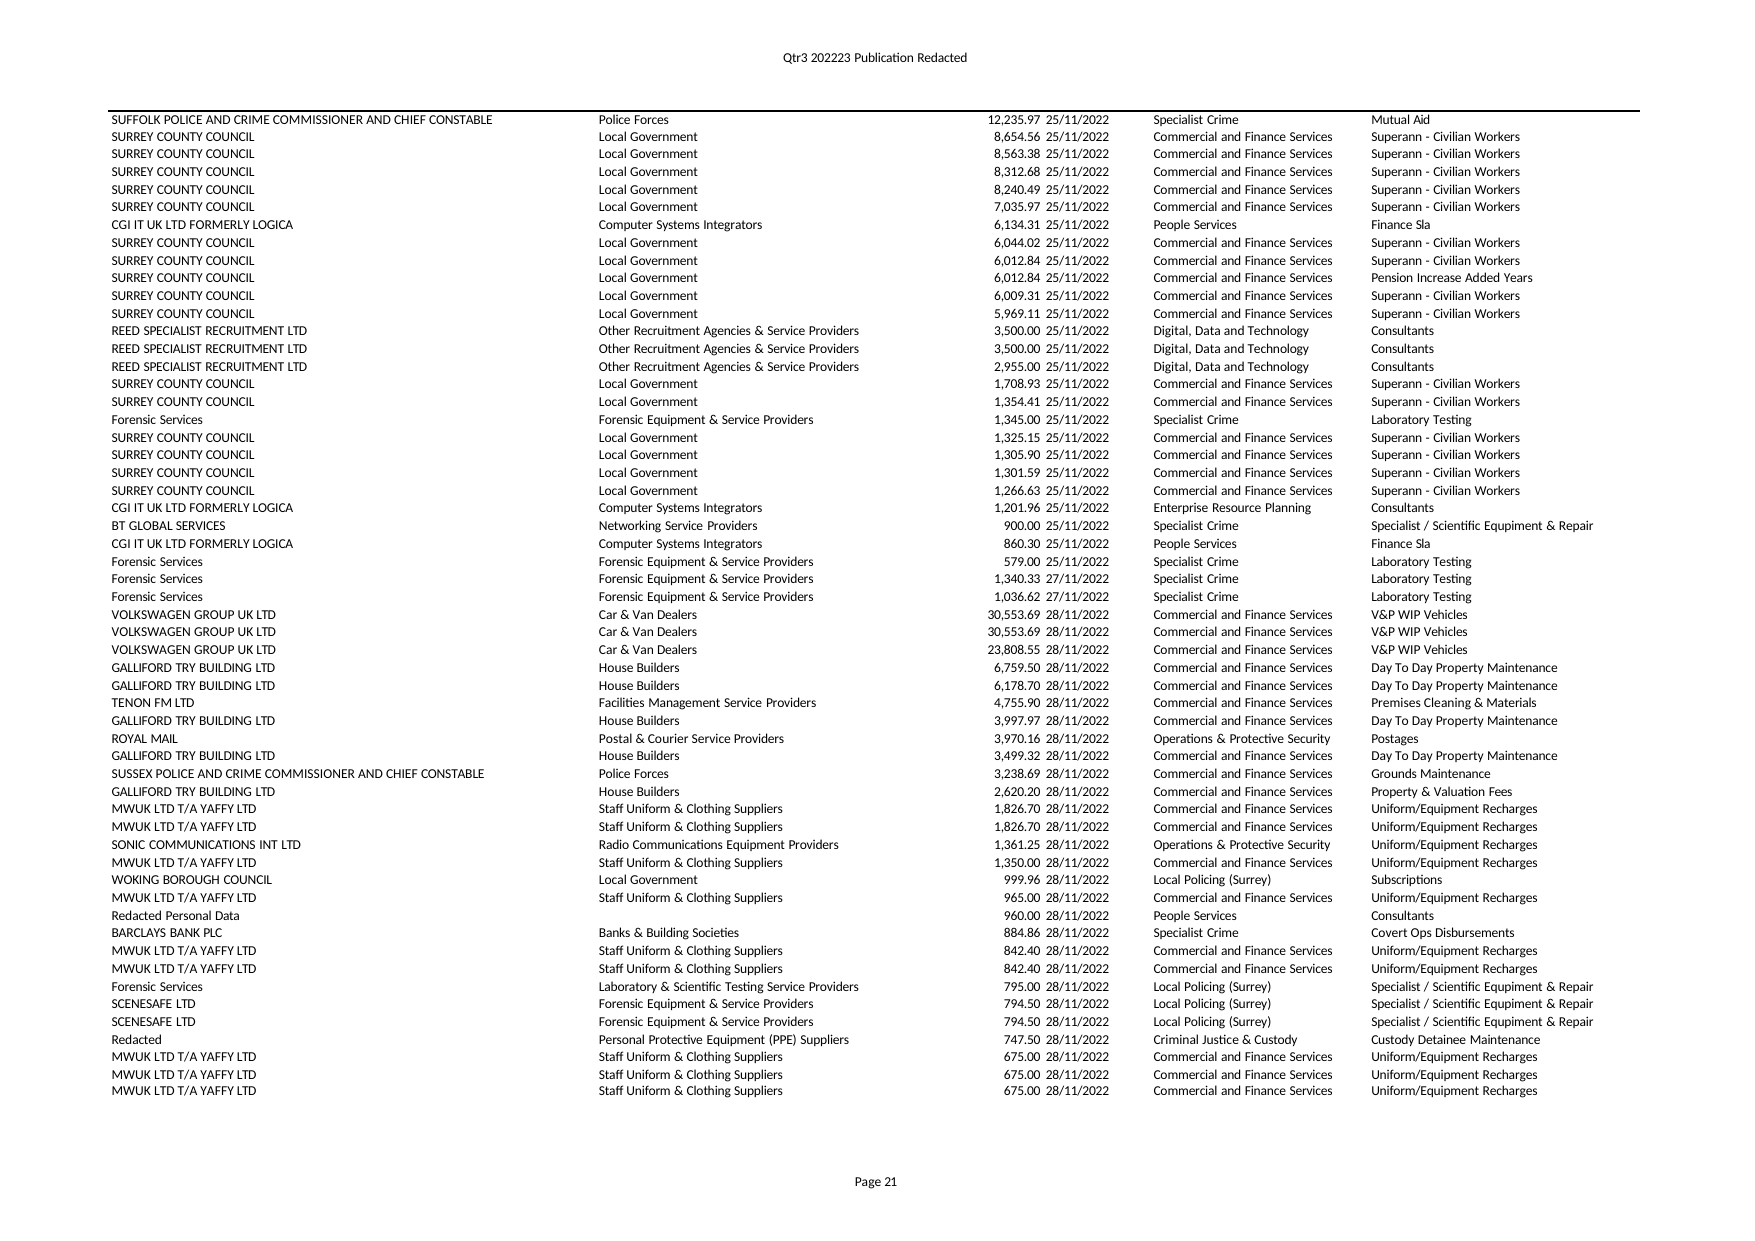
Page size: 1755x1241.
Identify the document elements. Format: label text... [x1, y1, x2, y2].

table_cell 28/11/2022 [1043, 731, 1150, 748]
table_cell Local Government [596, 182, 960, 199]
table_cell Covert Ops Disbursements [1368, 925, 1640, 943]
table_cell V&P WIP Vehicles [1368, 607, 1640, 624]
table_cell Pension Increase Added Years [1368, 270, 1640, 288]
table_cell Local Government [596, 270, 960, 288]
table_cell Superann - Civilian Workers [1368, 430, 1640, 447]
table_cell 28/11/2022 [1043, 1014, 1150, 1032]
table_cell Commercial and Finance Services [1150, 748, 1368, 766]
table_cell SURREY COUNTY COUNCIL [108, 146, 596, 164]
table_cell Commercial and Finance Services [1150, 199, 1368, 217]
table_cell People Services [1150, 536, 1368, 553]
table_cell House Builders [596, 748, 960, 766]
table_cell Property & Valuation Fees [1368, 784, 1640, 801]
table_cell Staff Uniform & Clothing Suppliers [596, 943, 960, 961]
table_cell Uniform/Equipment Recharges [1368, 961, 1640, 978]
table_cell 884.86 [960, 925, 1042, 943]
table_cell 30,553.69 [960, 624, 1042, 642]
table_cell Commercial and Finance Services [1150, 784, 1368, 801]
table_cell 25/11/2022 [1043, 323, 1150, 341]
table_cell Specialist Crime [1150, 112, 1368, 128]
table_cell Commercial and Finance Services [1150, 943, 1368, 961]
table_cell 3,500.00 [960, 341, 1042, 359]
table_cell REED SPECIALIST RECRUITMENT LTD [108, 359, 596, 376]
table_cell 28/11/2022 [1043, 925, 1150, 943]
table_cell 1,826.70 [960, 819, 1042, 837]
table_cell Local Government [596, 430, 960, 447]
table_cell Specialist / Scientific Equpiment & Repair [1368, 1014, 1640, 1032]
table_cell SURREY COUNTY COUNCIL [108, 483, 596, 500]
table_cell Computer Systems Integrators [596, 536, 960, 553]
table_cell 675.00 [960, 1049, 1042, 1067]
table_cell Laboratory Testing [1368, 554, 1640, 571]
table_cell 6,012.84 [960, 270, 1042, 288]
table_cell Staff Uniform & Clothing Suppliers [596, 1067, 960, 1085]
table_cell Commercial and Finance Services [1150, 766, 1368, 784]
table_cell Local Policing (Surrey) [1150, 996, 1368, 1014]
table_cell BARCLAYS BANK PLC [108, 925, 596, 943]
table_cell SURREY COUNTY COUNCIL [108, 270, 596, 288]
table_cell Commercial and Finance Services [1150, 483, 1368, 500]
table_cell 842.40 [960, 943, 1042, 961]
table_cell Forensic Equipment & Service Providers [596, 996, 960, 1014]
table_cell Superann - Civilian Workers [1368, 235, 1640, 252]
table_cell 25/11/2022 [1043, 483, 1150, 500]
table_cell 28/11/2022 [1043, 943, 1150, 961]
table_cell 28/11/2022 [1043, 872, 1150, 890]
table_cell Consultants [1368, 341, 1640, 359]
table_cell Forensic Services [108, 571, 596, 589]
table_cell SONIC COMMUNICATIONS INT LTD [108, 837, 596, 854]
table_cell Uniform/Equipment Recharges [1368, 837, 1640, 854]
table_cell MWUK LTD T/A YAFFY LTD [108, 890, 596, 908]
table_cell Local Government [596, 483, 960, 500]
table_cell 999.96 [960, 872, 1042, 890]
table_cell Consultants [1368, 908, 1640, 925]
table_cell Commercial and Finance Services [1150, 164, 1368, 182]
table_cell 25/11/2022 [1043, 253, 1150, 270]
table_cell Commercial and Finance Services [1150, 447, 1368, 465]
table_cell SUFFOLK POLICE AND CRIME COMMISSIONER AND CHIEF CONSTABLE [108, 112, 596, 128]
table_cell 25/11/2022 [1043, 235, 1150, 252]
table_cell SURREY COUNTY COUNCIL [108, 376, 596, 394]
table_cell Uniform/Equipment Recharges [1368, 1067, 1640, 1085]
table_cell 28/11/2022 [1043, 678, 1150, 695]
table_cell 28/11/2022 [1043, 695, 1150, 713]
table_cell Subscriptions [1368, 872, 1640, 890]
table_cell Local Government [596, 288, 960, 306]
table_cell 6,178.70 [960, 678, 1042, 695]
table_cell 25/11/2022 [1043, 500, 1150, 518]
table_cell 795.00 [960, 979, 1042, 996]
table_cell 1,708.93 [960, 376, 1042, 394]
table_cell 28/11/2022 [1043, 1067, 1150, 1085]
table_cell 1,826.70 [960, 801, 1042, 819]
table_cell 25/11/2022 [1043, 164, 1150, 182]
table_cell 8,312.68 [960, 164, 1042, 182]
table_cell Local Policing (Surrey) [1150, 979, 1368, 996]
table_cell Forensic Services [108, 589, 596, 607]
table_cell 25/11/2022 [1043, 430, 1150, 447]
table_cell Staff Uniform & Clothing Suppliers [596, 1085, 960, 1100]
table_cell GALLIFORD TRY BUILDING LTD [108, 713, 596, 731]
table_cell GALLIFORD TRY BUILDING LTD [108, 748, 596, 766]
table_cell 27/11/2022 [1043, 589, 1150, 607]
table_cell House Builders [596, 784, 960, 801]
table_cell Radio Communications Equipment Providers [596, 837, 960, 854]
table_cell 6,134.31 [960, 217, 1042, 235]
table_cell V&P WIP Vehicles [1368, 624, 1640, 642]
table_cell 28/11/2022 [1043, 642, 1150, 660]
table_cell Consultants [1368, 323, 1640, 341]
table_cell 1,266.63 [960, 483, 1042, 500]
table_cell 28/11/2022 [1043, 660, 1150, 677]
table_cell REED SPECIALIST RECRUITMENT LTD [108, 341, 596, 359]
table_cell Uniform/Equipment Recharges [1368, 1049, 1640, 1067]
table_cell Uniform/Equipment Recharges [1368, 890, 1640, 908]
table_cell 25/11/2022 [1043, 306, 1150, 323]
table_cell Police Forces [596, 112, 960, 128]
table_cell 28/11/2022 [1043, 607, 1150, 624]
table_cell 28/11/2022 [1043, 996, 1150, 1014]
table_cell Redacted [108, 1032, 596, 1049]
table_cell Commercial and Finance Services [1150, 146, 1368, 164]
table_cell Superann - Civilian Workers [1368, 394, 1640, 412]
table_cell Day To Day Property Maintenance [1368, 660, 1640, 677]
table_cell 1,354.41 [960, 394, 1042, 412]
table_cell Commercial and Finance Services [1150, 961, 1368, 978]
table_cell 25/11/2022 [1043, 217, 1150, 235]
table_cell Computer Systems Integrators [596, 500, 960, 518]
table_cell Laboratory Testing [1368, 412, 1640, 429]
table_cell 28/11/2022 [1043, 784, 1150, 801]
table_cell GALLIFORD TRY BUILDING LTD [108, 660, 596, 677]
table_cell Staff Uniform & Clothing Suppliers [596, 819, 960, 837]
table_cell 25/11/2022 [1043, 112, 1150, 128]
table_cell Other Recruitment Agencies & Service Providers [596, 359, 960, 376]
table_cell 1,325.15 [960, 430, 1042, 447]
table_cell 28/11/2022 [1043, 624, 1150, 642]
table_cell Superann - Civilian Workers [1368, 129, 1640, 146]
table_cell SURREY COUNTY COUNCIL [108, 253, 596, 270]
table_cell 23,808.55 [960, 642, 1042, 660]
table_cell Staff Uniform & Clothing Suppliers [596, 801, 960, 819]
table_cell Commercial and Finance Services [1150, 642, 1368, 660]
table_cell Local Policing (Surrey) [1150, 1014, 1368, 1032]
table_cell 12,235.97 [960, 112, 1042, 128]
table_cell 25/11/2022 [1043, 554, 1150, 571]
table_cell Commercial and Finance Services [1150, 855, 1368, 872]
table_cell Staff Uniform & Clothing Suppliers [596, 961, 960, 978]
table_cell 1,301.59 [960, 465, 1042, 483]
table_cell Finance Sla [1368, 217, 1640, 235]
table_cell 1,350.00 [960, 855, 1042, 872]
table_cell 28/11/2022 [1043, 961, 1150, 978]
table_cell Car & Van Dealers [596, 607, 960, 624]
table_cell Forensic Equipment & Service Providers [596, 571, 960, 589]
table_cell Specialist / Scientific Equpiment & Repair [1368, 996, 1640, 1014]
table_cell 25/11/2022 [1043, 359, 1150, 376]
table_cell Local Government [596, 394, 960, 412]
table_cell Forensic Services [108, 554, 596, 571]
table_cell SURREY COUNTY COUNCIL [108, 199, 596, 217]
table_cell Staff Uniform & Clothing Suppliers [596, 1049, 960, 1067]
table_cell SCENESAFE LTD [108, 996, 596, 1014]
table_cell 8,563.38 [960, 146, 1042, 164]
table_cell 28/11/2022 [1043, 819, 1150, 837]
table_cell Digital, Data and Technology [1150, 323, 1368, 341]
table_cell Specialist / Scientific Equpiment & Repair [1368, 518, 1640, 536]
table_cell 25/11/2022 [1043, 447, 1150, 465]
table_cell Specialist Crime [1150, 554, 1368, 571]
table_cell SURREY COUNTY COUNCIL [108, 394, 596, 412]
table_cell 25/11/2022 [1043, 270, 1150, 288]
table_cell 25/11/2022 [1043, 182, 1150, 199]
table_cell 30,553.69 [960, 607, 1042, 624]
table_cell Local Government [596, 164, 960, 182]
table_cell 3,500.00 [960, 323, 1042, 341]
table_cell Local Government [596, 235, 960, 252]
table_cell ROYAL MAIL [108, 731, 596, 748]
table_cell 28/11/2022 [1043, 766, 1150, 784]
table_cell GALLIFORD TRY BUILDING LTD [108, 678, 596, 695]
table_cell Other Recruitment Agencies & Service Providers [596, 323, 960, 341]
table_cell Car & Van Dealers [596, 624, 960, 642]
table_cell Uniform/Equipment Recharges [1368, 855, 1640, 872]
table_cell Operations & Protective Security [1150, 731, 1368, 748]
table_cell Local Government [596, 872, 960, 890]
table_cell Commercial and Finance Services [1150, 713, 1368, 731]
table_cell MWUK LTD T/A YAFFY LTD [108, 1085, 596, 1100]
table_cell Enterprise Resource Planning [1150, 500, 1368, 518]
table_cell Forensic Equipment & Service Providers [596, 589, 960, 607]
table_cell Local Government [596, 129, 960, 146]
table_cell Grounds Maintenance [1368, 766, 1640, 784]
table_cell Local Government [596, 376, 960, 394]
table_cell Postal & Courier Service Providers [596, 731, 960, 748]
table_cell 2,955.00 [960, 359, 1042, 376]
table_cell Postages [1368, 731, 1640, 748]
table_cell 7,035.97 [960, 199, 1042, 217]
table_cell 3,970.16 [960, 731, 1042, 748]
table_cell Commercial and Finance Services [1150, 695, 1368, 713]
table_cell Commercial and Finance Services [1150, 819, 1368, 837]
table_cell Car & Van Dealers [596, 642, 960, 660]
table_cell Local Government [596, 447, 960, 465]
table_cell 1,345.00 [960, 412, 1042, 429]
table_cell 25/11/2022 [1043, 394, 1150, 412]
table_cell 960.00 [960, 908, 1042, 925]
table_cell Criminal Justice & Custody [1150, 1032, 1368, 1049]
table_cell Commercial and Finance Services [1150, 607, 1368, 624]
table_cell SURREY COUNTY COUNCIL [108, 306, 596, 323]
table_cell 6,044.02 [960, 235, 1042, 252]
table_cell 3,997.97 [960, 713, 1042, 731]
table_cell Local Government [596, 199, 960, 217]
table_cell 900.00 [960, 518, 1042, 536]
table_cell Consultants [1368, 359, 1640, 376]
table_cell Specialist Crime [1150, 518, 1368, 536]
table_cell Superann - Civilian Workers [1368, 376, 1640, 394]
table_cell Commercial and Finance Services [1150, 660, 1368, 677]
table_cell 28/11/2022 [1043, 748, 1150, 766]
table_cell 25/11/2022 [1043, 465, 1150, 483]
table_cell Custody Detainee Maintenance [1368, 1032, 1640, 1049]
table_cell 579.00 [960, 554, 1042, 571]
table_cell 25/11/2022 [1043, 129, 1150, 146]
table_cell 28/11/2022 [1043, 979, 1150, 996]
table_cell 8,240.49 [960, 182, 1042, 199]
table_cell MWUK LTD T/A YAFFY LTD [108, 819, 596, 837]
table_cell 1,201.96 [960, 500, 1042, 518]
table_cell Day To Day Property Maintenance [1368, 713, 1640, 731]
table_cell Local Policing (Surrey) [1150, 872, 1368, 890]
table_cell 1,305.90 [960, 447, 1042, 465]
table_cell Commercial and Finance Services [1150, 253, 1368, 270]
table_cell Commercial and Finance Services [1150, 1085, 1368, 1100]
table_cell SURREY COUNTY COUNCIL [108, 288, 596, 306]
table_cell 28/11/2022 [1043, 890, 1150, 908]
table_cell 25/11/2022 [1043, 146, 1150, 164]
table_cell Banks & Building Societies [596, 925, 960, 943]
table_cell 25/11/2022 [1043, 412, 1150, 429]
table_cell Commercial and Finance Services [1150, 678, 1368, 695]
table_cell Superann - Civilian Workers [1368, 146, 1640, 164]
table_cell Facilities Management Service Providers [596, 695, 960, 713]
table_cell Uniform/Equipment Recharges [1368, 943, 1640, 961]
table_cell Commercial and Finance Services [1150, 1067, 1368, 1085]
table_cell Local Government [596, 465, 960, 483]
table_cell Networking Service Providers [596, 518, 960, 536]
table_cell SCENESAFE LTD [108, 1014, 596, 1032]
table_cell Staff Uniform & Clothing Suppliers [596, 890, 960, 908]
table_cell People Services [1150, 217, 1368, 235]
table_cell Commercial and Finance Services [1150, 270, 1368, 288]
table_cell MWUK LTD T/A YAFFY LTD [108, 1049, 596, 1067]
table_cell 1,361.25 [960, 837, 1042, 854]
table_cell Day To Day Property Maintenance [1368, 748, 1640, 766]
table_cell REED SPECIALIST RECRUITMENT LTD [108, 323, 596, 341]
table_cell Local Government [596, 146, 960, 164]
table_cell Computer Systems Integrators [596, 217, 960, 235]
table_cell Superann - Civilian Workers [1368, 288, 1640, 306]
table_cell MWUK LTD T/A YAFFY LTD [108, 943, 596, 961]
table_cell Finance Sla [1368, 536, 1640, 553]
table_cell Superann - Civilian Workers [1368, 253, 1640, 270]
table_cell CGI IT UK LTD FORMERLY LOGICA [108, 217, 596, 235]
table_cell 1,036.62 [960, 589, 1042, 607]
table_cell TENON FM LTD [108, 695, 596, 713]
table_cell VOLKSWAGEN GROUP UK LTD [108, 607, 596, 624]
table_cell Superann - Civilian Workers [1368, 164, 1640, 182]
table_cell House Builders [596, 678, 960, 695]
table_cell 28/11/2022 [1043, 1049, 1150, 1067]
table_cell Staff Uniform & Clothing Suppliers [596, 855, 960, 872]
table_cell 28/11/2022 [1043, 713, 1150, 731]
table_cell Police Forces [596, 766, 960, 784]
table_cell Mutual Aid [1368, 112, 1640, 128]
table_cell Local Government [596, 253, 960, 270]
table_cell Premises Cleaning & Materials [1368, 695, 1640, 713]
table_cell 3,499.32 [960, 748, 1042, 766]
table_cell Forensic Services [108, 979, 596, 996]
table_cell Redacted Personal Data [108, 908, 596, 925]
table_cell 25/11/2022 [1043, 199, 1150, 217]
table_cell MWUK LTD T/A YAFFY LTD [108, 855, 596, 872]
table_cell 25/11/2022 [1043, 376, 1150, 394]
table_cell Commercial and Finance Services [1150, 306, 1368, 323]
table_cell 842.40 [960, 961, 1042, 978]
table_cell Specialist / Scientific Equpiment & Repair [1368, 979, 1640, 996]
table_cell Local Government [596, 306, 960, 323]
table_cell GALLIFORD TRY BUILDING LTD [108, 784, 596, 801]
table_cell 27/11/2022 [1043, 571, 1150, 589]
table_cell 25/11/2022 [1043, 341, 1150, 359]
table_cell Specialist Crime [1150, 925, 1368, 943]
table_cell 28/11/2022 [1043, 837, 1150, 854]
table_cell MWUK LTD T/A YAFFY LTD [108, 961, 596, 978]
table_cell Commercial and Finance Services [1150, 288, 1368, 306]
table_cell 6,759.50 [960, 660, 1042, 677]
table_cell Day To Day Property Maintenance [1368, 678, 1640, 695]
table_cell 1,340.33 [960, 571, 1042, 589]
table_cell Specialist Crime [1150, 589, 1368, 607]
table_cell MWUK LTD T/A YAFFY LTD [108, 801, 596, 819]
table_cell Commercial and Finance Services [1150, 235, 1368, 252]
table_cell 28/11/2022 [1043, 801, 1150, 819]
table_cell Commercial and Finance Services [1150, 376, 1368, 394]
table_cell Commercial and Finance Services [1150, 182, 1368, 199]
table_cell 4,755.90 [960, 695, 1042, 713]
table_cell Specialist Crime [1150, 571, 1368, 589]
table_cell Uniform/Equipment Recharges [1368, 801, 1640, 819]
table_cell Personal Protective Equipment (PPE) Suppliers [596, 1032, 960, 1049]
table_cell WOKING BOROUGH COUNCIL [108, 872, 596, 890]
table_cell V&P WIP Vehicles [1368, 642, 1640, 660]
table_cell CGI IT UK LTD FORMERLY LOGICA [108, 536, 596, 553]
table_cell Commercial and Finance Services [1150, 1049, 1368, 1067]
table_cell Commercial and Finance Services [1150, 465, 1368, 483]
table_cell Digital, Data and Technology [1150, 359, 1368, 376]
table_cell 6,012.84 [960, 253, 1042, 270]
table_cell 794.50 [960, 1014, 1042, 1032]
table_cell Laboratory Testing [1368, 571, 1640, 589]
table_cell SURREY COUNTY COUNCIL [108, 430, 596, 447]
table_cell SURREY COUNTY COUNCIL [108, 447, 596, 465]
table_cell House Builders [596, 713, 960, 731]
table_cell VOLKSWAGEN GROUP UK LTD [108, 642, 596, 660]
table_cell Superann - Civilian Workers [1368, 465, 1640, 483]
table_cell House Builders [596, 660, 960, 677]
table_cell Superann - Civilian Workers [1368, 447, 1640, 465]
table_cell Other Recruitment Agencies & Service Providers [596, 341, 960, 359]
table_cell Operations & Protective Security [1150, 837, 1368, 854]
table_cell BT GLOBAL SERVICES [108, 518, 596, 536]
table_cell Superann - Civilian Workers [1368, 199, 1640, 217]
table_cell 28/11/2022 [1043, 1085, 1150, 1100]
table_cell Commercial and Finance Services [1150, 801, 1368, 819]
table_cell SURREY COUNTY COUNCIL [108, 235, 596, 252]
table_cell SUSSEX POLICE AND CRIME COMMISSIONER AND CHIEF CONSTABLE [108, 766, 596, 784]
table_cell 28/11/2022 [1043, 908, 1150, 925]
table_cell 8,654.56 [960, 129, 1042, 146]
table_cell Forensic Services [108, 412, 596, 429]
table_cell Specialist Crime [1150, 412, 1368, 429]
table_cell 28/11/2022 [1043, 1032, 1150, 1049]
table_cell Commercial and Finance Services [1150, 430, 1368, 447]
table_cell Uniform/Equipment Recharges [1368, 1085, 1640, 1100]
table_cell 747.50 [960, 1032, 1042, 1049]
table_cell 794.50 [960, 996, 1042, 1014]
table_cell SURREY COUNTY COUNCIL [108, 164, 596, 182]
table_cell Forensic Equipment & Service Providers [596, 1014, 960, 1032]
table_cell 965.00 [960, 890, 1042, 908]
table_cell People Services [1150, 908, 1368, 925]
table_cell Commercial and Finance Services [1150, 624, 1368, 642]
table_cell Commercial and Finance Services [1150, 890, 1368, 908]
table_cell CGI IT UK LTD FORMERLY LOGICA [108, 500, 596, 518]
table_cell Superann - Civilian Workers [1368, 306, 1640, 323]
table_cell 28/11/2022 [1043, 855, 1150, 872]
table_cell Uniform/Equipment Recharges [1368, 819, 1640, 837]
table_cell Commercial and Finance Services [1150, 129, 1368, 146]
table_cell Laboratory & Scientific Testing Service Providers [596, 979, 960, 996]
table_cell VOLKSWAGEN GROUP UK LTD [108, 624, 596, 642]
table_cell SURREY COUNTY COUNCIL [108, 465, 596, 483]
table_cell Forensic Equipment & Service Providers [596, 412, 960, 429]
table_cell Commercial and Finance Services [1150, 394, 1368, 412]
table_cell Superann - Civilian Workers [1368, 182, 1640, 199]
table_cell MWUK LTD T/A YAFFY LTD [108, 1067, 596, 1085]
table_cell SURREY COUNTY COUNCIL [108, 182, 596, 199]
table_cell 25/11/2022 [1043, 518, 1150, 536]
table_cell Consultants [1368, 500, 1640, 518]
table_cell 675.00 [960, 1085, 1042, 1100]
table_cell Laboratory Testing [1368, 589, 1640, 607]
table_cell 860.30 [960, 536, 1042, 553]
table_cell 6,009.31 [960, 288, 1042, 306]
table_cell 2,620.20 [960, 784, 1042, 801]
table_cell [596, 908, 960, 925]
table_cell Digital, Data and Technology [1150, 341, 1368, 359]
table_cell 25/11/2022 [1043, 536, 1150, 553]
table_cell 5,969.11 [960, 306, 1042, 323]
table_cell 25/11/2022 [1043, 288, 1150, 306]
table_cell Superann - Civilian Workers [1368, 483, 1640, 500]
table_cell SURREY COUNTY COUNCIL [108, 129, 596, 146]
table_cell Forensic Equipment & Service Providers [596, 554, 960, 571]
table_cell 675.00 [960, 1067, 1042, 1085]
table_cell 3,238.69 [960, 766, 1042, 784]
